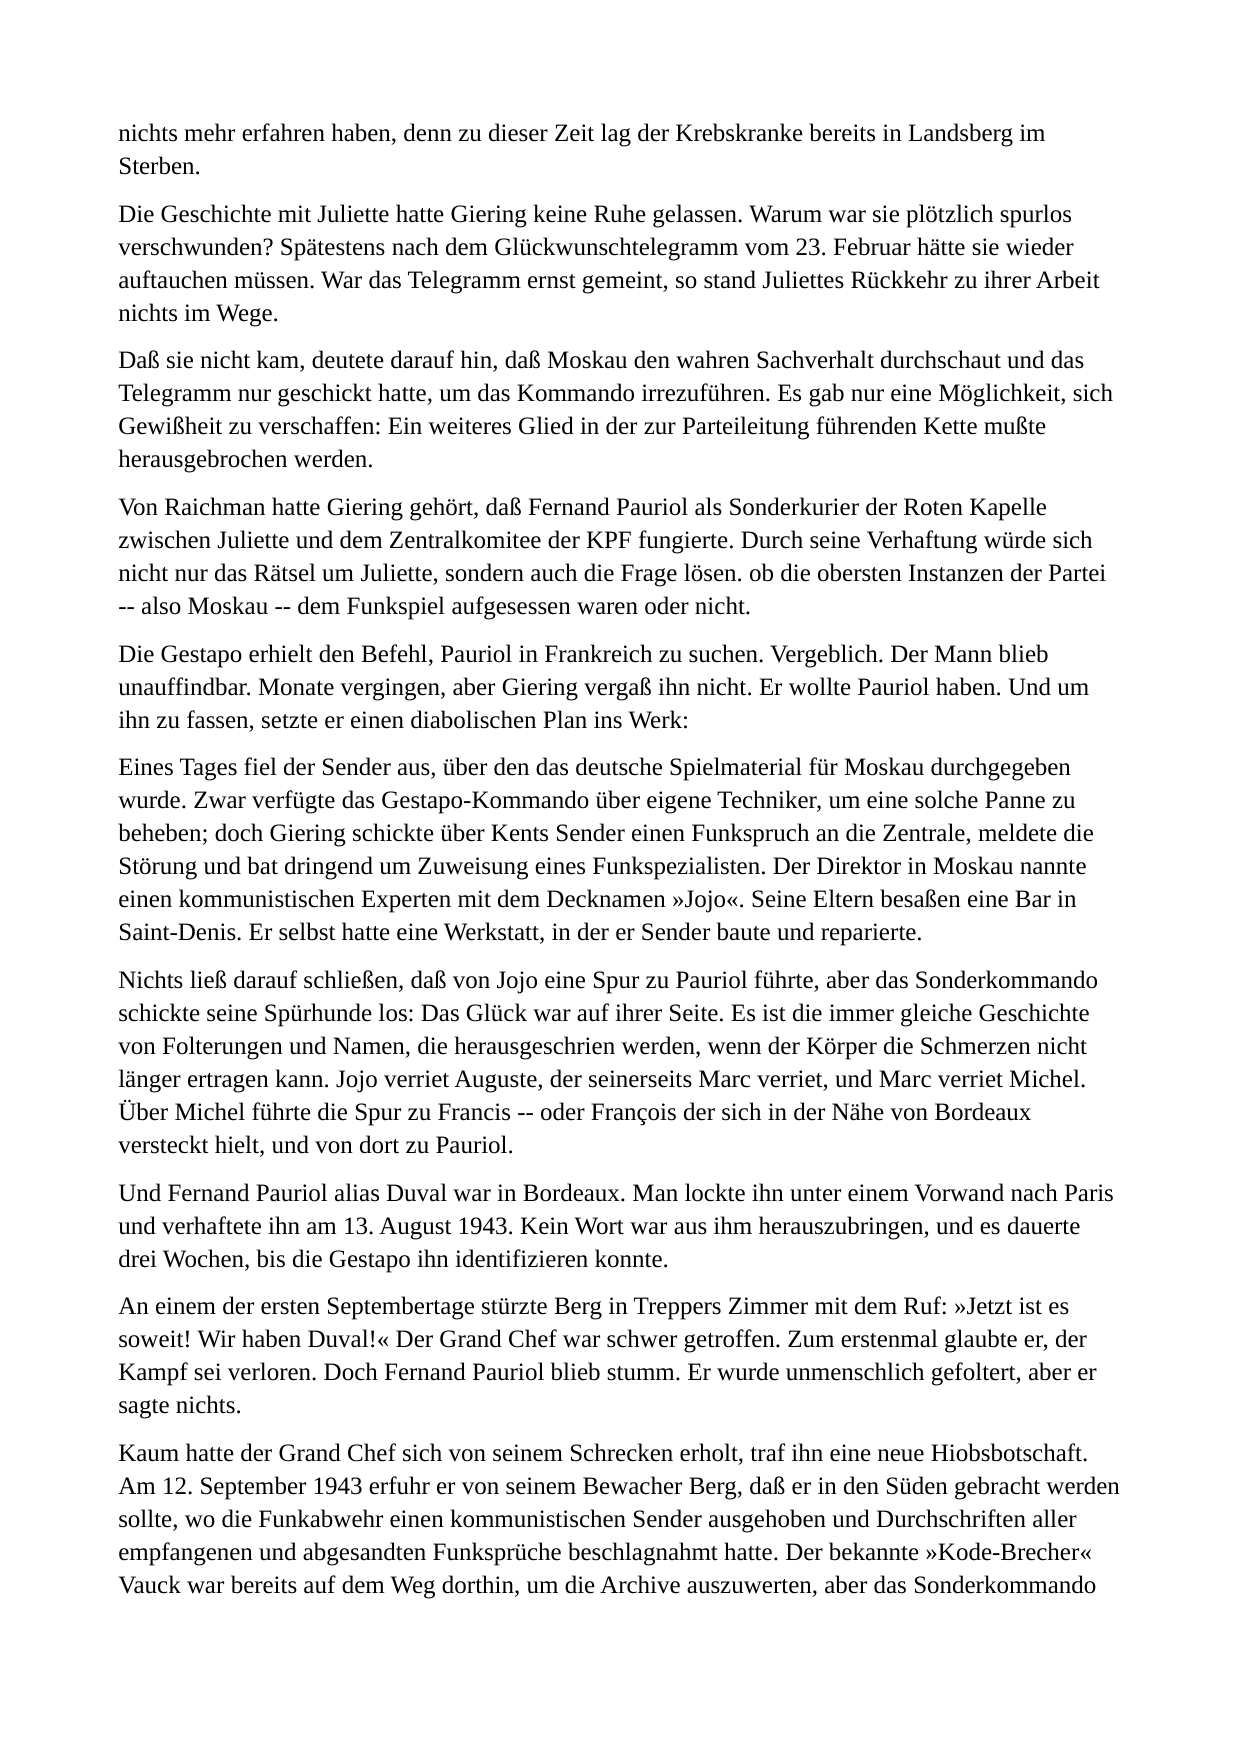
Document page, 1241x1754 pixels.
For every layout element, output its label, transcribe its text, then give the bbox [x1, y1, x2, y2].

text nichts mehr erfahren haben, denn zu dieser Zeit lag der Krebskranke bereits in Landsberg im Sterben. [118, 118, 1122, 180]
text Eines Tages fiel der Sender aus, über den das deutsche Spielmaterial für Moskau durchgegeben wurde. Zwar verfügte das Gestapo-Kommando über eigene Techniker, um eine solche Panne zu beheben; doch Giering schickte über Kents Sender einen Funkspruch an die Zentrale, meldete die Störung und bat dringend um Zuweisung eines Funkspezialisten. Der Direktor in Moskau nannte einen kommunistischen Experten mit dem Decknamen »Jojo«. Seine Eltern besaßen eine Bar in Saint-Denis. Er selbst hatte eine Werkstatt, in der er Sender baute und reparierte. [118, 752, 1122, 946]
text Kaum hatte der Grand Chef sich von seinem Schrecken erholt, traf ihn eine neue Hiobsbotschaft. Am 12. September 1943 erfuhr er von seinem Bewacher Berg, daß er in den Süden gebracht werden sollte, wo die Funkabwehr einen kommunistischen Sender ausgehoben und Durchschriften aller empfangenen und abgesandten Funksprüche beschlagnahmt hatte. Der bekannte »Kode-Brecher« Vauck war bereits auf dem Weg dorthin, um die Archive auszuwerten, aber das Sonderkommando [118, 1438, 1122, 1599]
text Die Gestapo erhielt den Befehl, Pauriol in Frankreich zu suchen. Vergeblich. Der Mann blieb unauffindbar. Monate vergingen, aber Giering vergaß ihn nicht. Er wollte Pauriol haben. Und um ihn zu fassen, setzte er einen diabolischen Plan ins Werk: [118, 639, 1122, 733]
text Von Raichman hatte Giering gehört, daß Fernand Pauriol als Sonderkurier der Roten Kapelle zwischen Juliette und dem Zentralkomitee der KPF fungierte. Durch seine Verhaftung würde sich nicht nur das Rätsel um Juliette, sondern auch die Frage lösen. ob die obersten Instanzen der Partei -- also Moskau -- dem Funkspiel aufgesessen waren oder nicht. [118, 492, 1122, 620]
text Nichts ließ darauf schließen, daß von Jojo eine Spur zu Pauriol führte, aber das Sonderkommando schickte seine Spürhunde los: Das Glück war auf ihrer Seite. Es ist die immer gleiche Geschichte von Folterungen und Namen, die herausgeschrien werden, wenn der Körper die Schmerzen nicht länger ertragen kann. Jojo verriet Auguste, der seinerseits Marc verriet, und Marc verriet Michel. Über Michel führte die Spur zu Francis -- oder François der sich in der Nähe von Bordeaux versteckt hielt, und von dort zu Pauriol. [118, 965, 1122, 1159]
text An einem der ersten Septembertage stürzte Berg in Treppers Zimmer mit dem Ruf: »Jetzt ist es soweit! Wir haben Duval!« Der Grand Chef war schwer getroffen. Zum erstenmal glaubte er, der Kampf sei verloren. Doch Fernand Pauriol blieb stumm. Er wurde unmenschlich gefoltert, aber er sagte nichts. [118, 1291, 1122, 1419]
text Und Fernand Pauriol alias Duval war in Bordeaux. Man lockte ihn unter einem Vorwand nach Paris und verhaftete ihn am 13. August 1943. Kein Wort war aus ihm herauszubringen, und es dauerte drei Wochen, bis die Gestapo ihn identifizieren konnte. [118, 1178, 1122, 1273]
text Daß sie nicht kam, deutete darauf hin, daß Moskau den wahren Sachverhalt durchschaut und das Telegramm nur geschickt hatte, um das Kommando irrezuführen. Es gab nur eine Möglichkeit, sich Gewißheit zu verschaffen: Ein weiteres Glied in der zur Parteileitung führenden Kette mußte herausgebrochen werden. [118, 345, 1122, 473]
text Die Geschichte mit Juliette hatte Giering keine Ruhe gelassen. Warum war sie plötzlich spurlos verschwunden? Spätestens nach dem Glückwunschtelegramm vom 23. Februar hätte sie wieder auftauchen müssen. War das Telegramm ernst gemeint, so stand Juliettes Rückkehr zu ihrer Arbeit nichts im Wege. [118, 199, 1122, 327]
